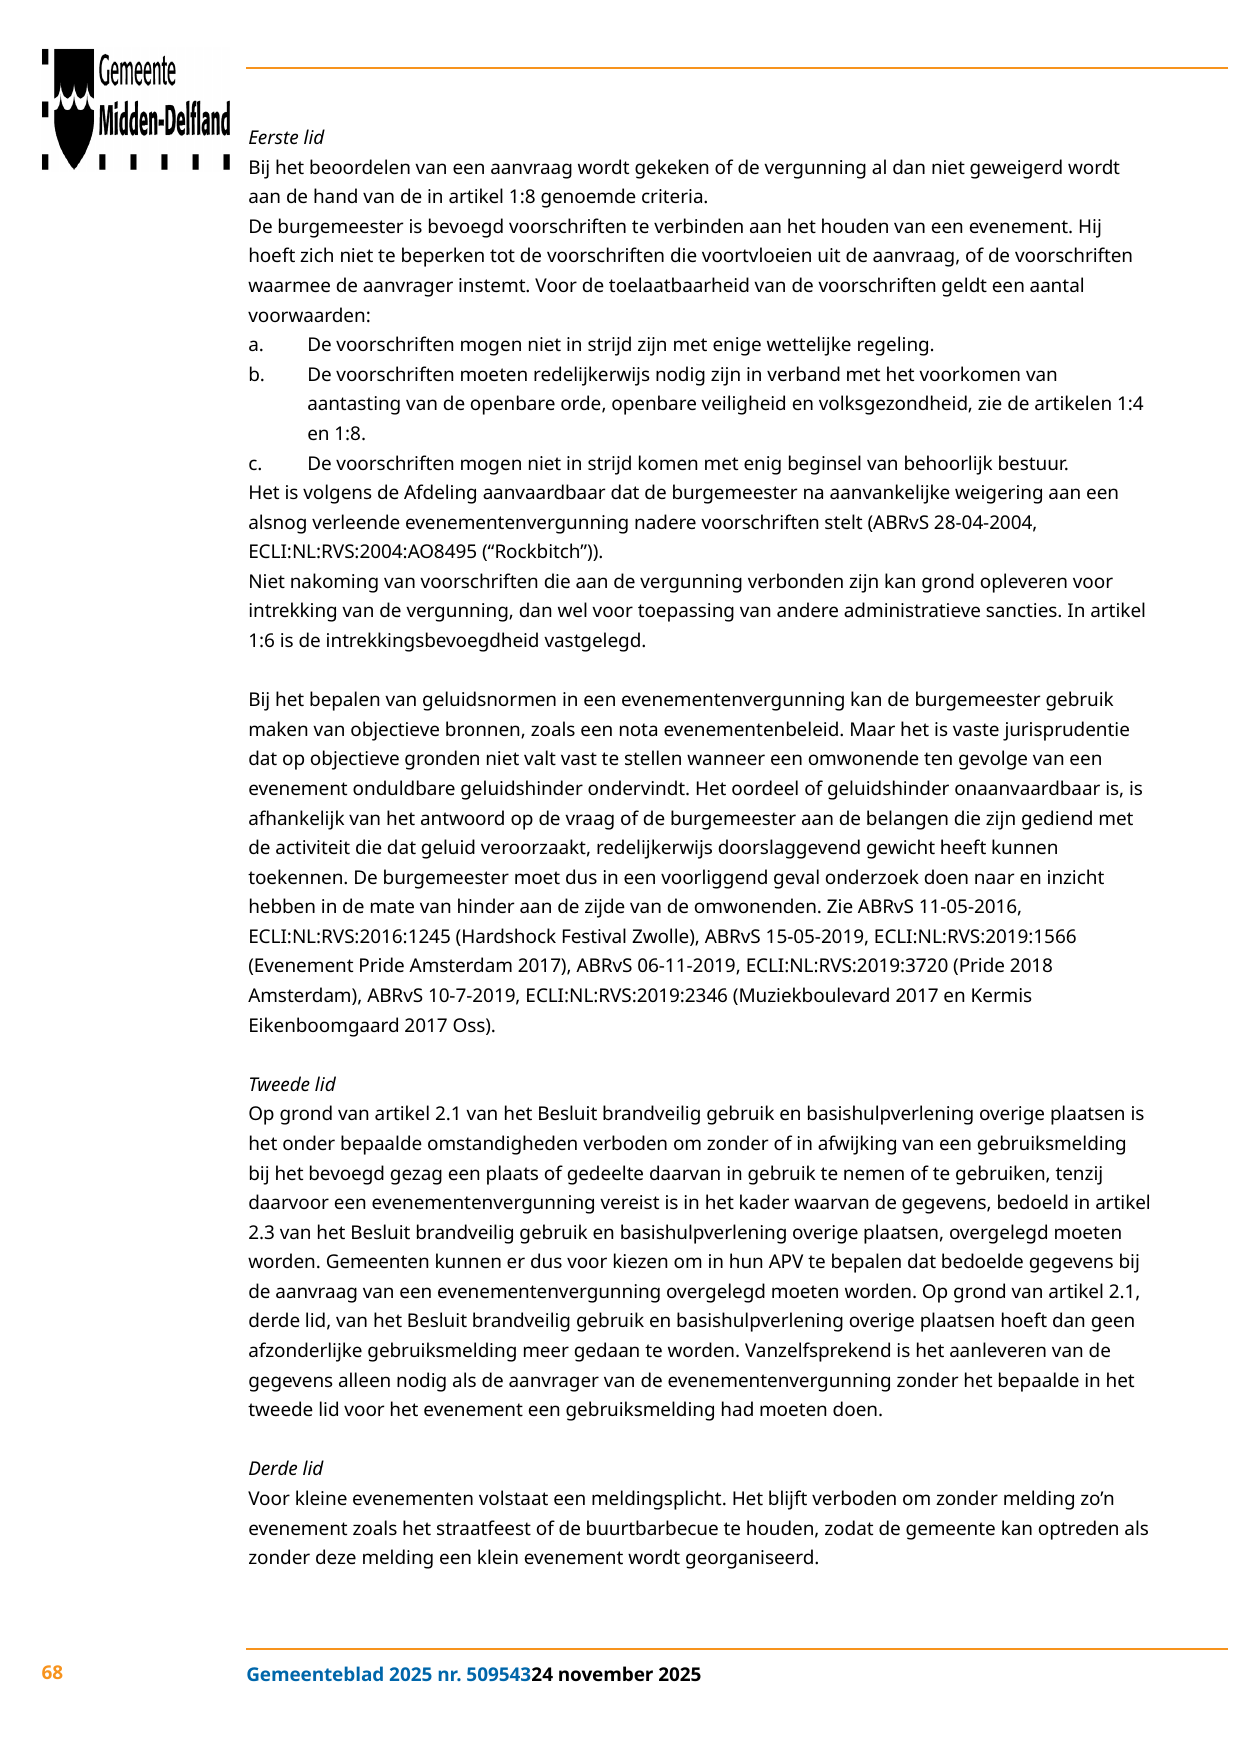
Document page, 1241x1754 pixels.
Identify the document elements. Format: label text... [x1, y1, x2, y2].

text De burgemeester is bevoegd voorschriften te verbinden aan het houden van een evenement. Hij hoeft zich niet te beperken tot de voorschriften die voortvloeien uit de aanvraag, of de voorschriften waarmee de aanvrager instemt. Voor de toelaatbaarheid van de voorschriften geldt een aantal voorwaarden: [248, 213, 1152, 328]
list De voorschriften mogen niet in strijd komen met enig beginsel van behoorlijk bestuur. [248, 450, 1152, 476]
text Het is volgens de Afdeling aanvaardbaar dat de burgemeester na aanvankelijke weigering aan een alsnog verleende evenementenvergunning nadere voorschriften stelt (ABRvS 28-04-2004, ECLI:NL:RVS:2004:AO8495 (“Rockbitch”)). [248, 479, 1152, 564]
text Op grond van artikel 2.1 van het Besluit brandveilig gebruik en basishulpverlening overige plaatsen is het onder bepaalde omstandigheden verboden om zonder of in afwijking van een gebruiksmelding bij het bevoegd gezag een plaats of gedeelte daarvan in gebruik te nemen of te gebruiken, tenzij daarvoor een evenementenvergunning vereist is in het kader waarvan de gegevens, bedoeld in artikel 2.3 van het Besluit brandveilig gebruik en basishulpverlening overige plaatsen, overgelegd moeten worden. Gemeenten kunnen er dus voor kiezen om in hun APV te bepalen dat bedoelde gegevens bij de aanvraag van een evenementenvergunning overgelegd moeten worden. Op grond van artikel 2.1, derde lid, van het Besluit brandveilig gebruik en basishulpverlening overige plaatsen hoeft dan geen afzonderlijke gebruiksmelding meer gedaan te worden. Vanzelfsprekend is het aanleveren van de gegevens alleen nodig als de aanvrager van de evenementenvergunning zonder het bepaalde in het tweede lid voor het evenement een gebruiksmelding had moeten doen. [248, 1101, 1152, 1422]
text Tweede lid [248, 1071, 1152, 1097]
text Bij het bepalen van geluidsnormen in een evenementenvergunning kan de burgemeester gebruik maken van objectieve bronnen, zoals een nota evenementenbeleid. Maar het is vaste jurisprudentie dat op objectieve gronden niet valt vast te stellen wanneer een omwonende ten gevolge van een evenement onduldbare geluidshinder ondervindt. Het oordeel of geluidshinder onaanvaardbaar is, is afhankelijk van het antwoord op de vraag of de burgemeester aan de belangen die zijn gediend met de activiteit die dat geluid veroorzaakt, redelijkerwijs doorslaggevend gewicht heeft kunnen toekennen. De burgemeester moet dus in een voorliggend geval onderzoek doen naar en inzicht hebben in de mate van hinder aan de zijde van de omwonenden. Zie ABRvS 11-05-2016, ECLI:NL:RVS:2016:1245 (Hardshock Festival Zwolle), ABRvS 15-05-2019, ECLI:NL:RVS:2019:1566 (Evenement Pride Amsterdam 2017), ABRvS 06-11-2019, ECLI:NL:RVS:2019:3720 (Pride 2018 Amsterdam), ABRvS 10-7-2019, ECLI:NL:RVS:2019:2346 (Muziekboulevard 2017 en Kermis Eikenboomgaard 2017 Oss). [248, 686, 1152, 1038]
text Derde lid [248, 1456, 1152, 1481]
text Voor kleine evenementen volstaat een meldingsplicht. Het blijft verboden om zonder melding zo’n evenement zoals het straatfeest of de buurtbarbecue te houden, zodat de gemeente kan optreden als zonder deze melding een klein evenement wordt georganiseerd. [248, 1485, 1152, 1570]
text Bij het beoordelen van een aanvraag wordt gekeken of de vergunning al dan niet geweigerd wordt aan de hand van de in artikel 1:8 genoemde criteria. [248, 154, 1152, 209]
picture [41, 47, 231, 172]
list De voorschriften moeten redelijkerwijs nodig zijn in verband met het voorkomen van aantasting van de openbare orde, openbare veiligheid en volksgezondheid, zie de artikelen 1:4 en 1:8. [248, 361, 1152, 446]
text Eerste lid [248, 124, 1152, 150]
text Niet nakoming van voorschriften die aan de vergunning verbonden zijn kan grond opleveren voor intrekking van de vergunning, dan wel voor toepassing van andere administratieve sancties. In artikel 1:6 is de intrekkingsbevoegdheid vastgelegd. [248, 568, 1152, 653]
list De voorschriften mogen niet in strijd zijn met enige wettelijke regeling. [248, 331, 1152, 357]
